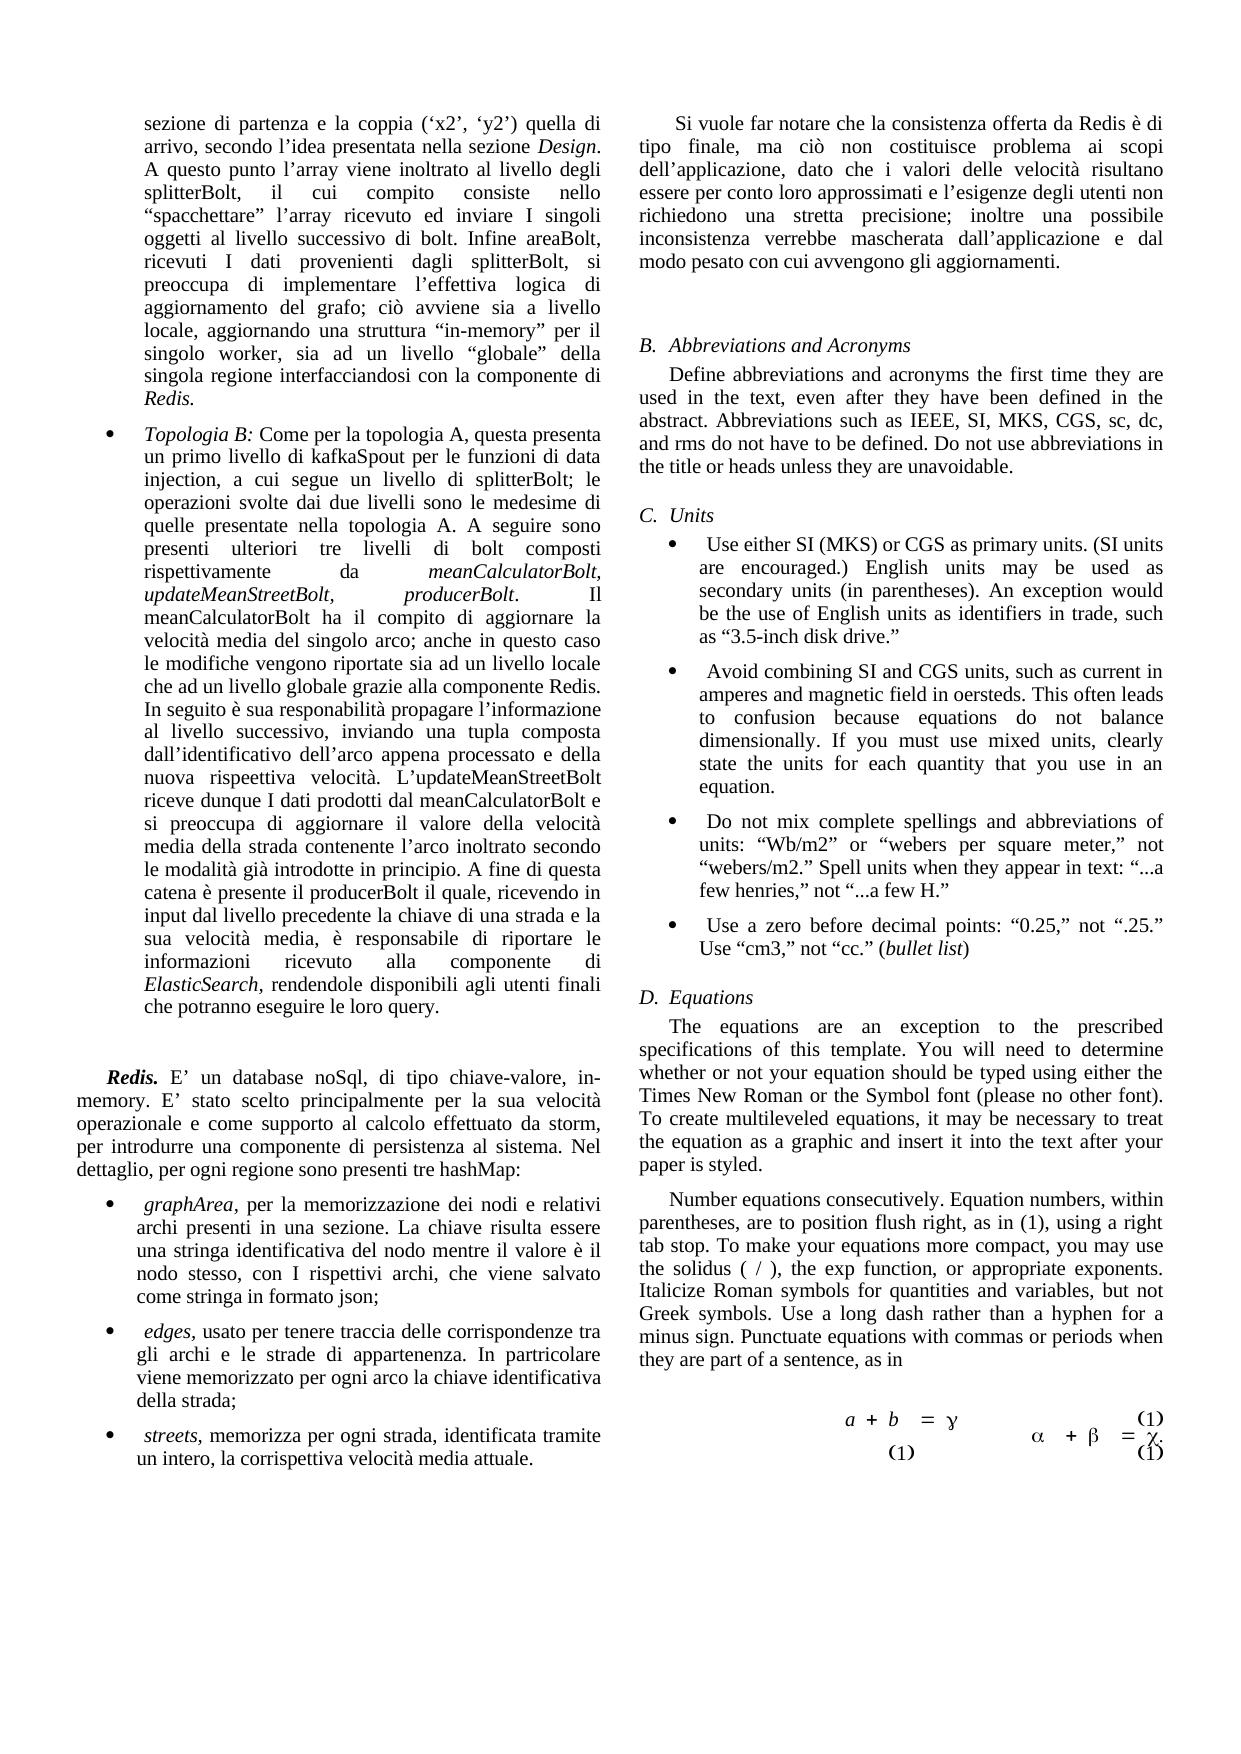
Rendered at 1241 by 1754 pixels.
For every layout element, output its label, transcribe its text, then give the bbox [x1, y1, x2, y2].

list Do not mix complete spellings and abbreviations of units: “Wb/m2” or “webers per square meter,” not “webers/m2.” Spell units when they appear in text: “...a few henries,” not “...a few H.” [669, 810, 1164, 902]
list edges, usato per tenere traccia delle corrispondenze tra gli archi e le strade di appartenenza. In partricolare viene memorizzato per ogni arco la chiave identificativa della strada; [106, 1320, 601, 1412]
subtitle Abbreviations and Acronyms [639, 333, 1164, 357]
text Redis. E’ un database noSql, di tipo chiave-valore, in-memory. E’ stato scelto principalmente per la sua velocità operazionale e come supporto al calcolo effettuato da storm, per introdurre una componente di persistenza al sistema. Nel dettaglio, per ogni regione sono presenti tre hashMap: [76, 1066, 601, 1181]
list Use either SI (MKS) or CGS as primary units. (SI units are encouraged.) English units may be used as secondary units (in parentheses). An exception would be the use of English units as identifiers in trade, such as “3.5-inch disk drive.” [669, 533, 1164, 648]
text Si vuole far notare che la consistenza offerta da Redis è di tipo finale, ma ciò non costituisce problema ai scopi dell’applicazione, dato che i valori delle velocità risultano essere per conto loro approssimati e l’esigenze degli utenti non richiedono una stretta precisione; inoltre una possibile inconsistenza verrebbe mascherata dall’applicazione e dal modo pesato con cui avvengono gli aggiornamenti. [639, 112, 1164, 273]
list graphArea, per la memorizzazione dei nodi e relativi archi presenti in una sezione. La chiave risulta essere una stringa identificativa del nodo mentre il valore è il nodo stesso, con I rispettivi archi, che viene salvato come stringa in formato json; [106, 1193, 601, 1308]
list sezione di partenza e la coppia (‘x2’, ‘y2’) quella di arrivo, secondo l’idea presentata nella sezione Design. A questo punto l’array viene inoltrato al livello degli splitterBolt, il cui compito consiste nello “spacchettare” l’array ricevuto ed inviare I singoli oggetti al livello successivo di bolt. Infine areaBolt, ricevuti I dati provenienti dagli splitterBolt, si preoccupa di implementare l’effettiva logica di aggiornamento del grafo; ciò avviene sia a livello locale, aggiornando una struttura “in-memory” per il singolo worker, sia ad un livello “globale” della singola regione interfacciandosi con la componente di Redis. [106, 112, 601, 410]
list Topologia B: Come per la topologia A, questa presenta un primo livello di kafkaSpout per le funzioni di data injection, a cui segue un livello di splitterBolt; le operazioni svolte dai due livelli sono le medesime di quelle presentate nella topologia A. A seguire sono presenti ulteriori tre livelli di bolt composti rispettivamente da meanCalculatorBolt, updateMeanStreetBolt, producerBolt. Il meanCalculatorBolt ha il compito di aggiornare la velocità media del singolo arco; anche in questo caso le modifiche vengono riportate sia ad un livello locale che ad un livello globale grazie alla componente Redis. In seguito è sua responabilità propagare l’informazione al livello successivo, inviando una tupla composta dall’identificativo dell’arco appena processato e della nuova rispeettiva velocità. L’updateMeanStreetBolt riceve dunque I dati prodotti dal meanCalculatorBolt e si preoccupa di aggiornare il valore della velocità media della strada contenente l’arco inoltrato secondo le modalità già introdotte in principio. A fine di questa catena è presente il producerBolt il quale, ricevendo in input dal livello precedente la chiave di una strada e la sua velocità media, è responsabile di riportare le informazioni ricevuto alla componente di ElasticSearch, rendendole disponibili agli utenti finali che potranno eseguire le loro query. [106, 423, 601, 1018]
text Define abbreviations and acronyms the first time they are used in the text, even after they have been defined in the abstract. Abbreviations such as IEEE, SI, MKS, CGS, sc, dc, and rms do not have to be defined. Do not use abbreviations in the title or heads unless they are unavoidable. [639, 363, 1164, 478]
list Use a zero before decimal points: “0.25,” not “.25.” Use “cm3,” not “cc.” (bullet list) [669, 914, 1164, 960]
subtitle Equations [639, 985, 1164, 1009]
list streets, memorizza per ogni strada, identificata tramite un intero, la corrispettiva velocità media attuale. [106, 1424, 601, 1470]
text ab     [639, 1409, 1164, 1464]
subtitle Units [639, 503, 1164, 527]
text The equations are an exception to the prescribed specifications of this template. You will need to determine whether or not your equation should be typed using either the Times New Roman or the Symbol font (please no other font). To create multileveled equations, it may be necessary to treat the equation as a graphic and insert it into the text after your paper is styled. [639, 1015, 1164, 1176]
list Avoid combining SI and CGS units, such as current in amperes and magnetic field in oersteds. This often leads to confusion because equations do not balance dimensionally. If you must use mixed units, clearly state the units for each quantity that you use in an equation. [669, 660, 1164, 798]
text Number equations consecutively. Equation numbers, within parentheses, are to position flush right, as in (1), using a right tab stop. To make your equations more compact, you may use the solidus ( / ), the exp function, or appropriate exponents. Italicize Roman symbols for quantities and variables, but not Greek symbols. Use a long dash rather than a hyphen for a minus sign. Punctuate equations with commas or periods when they are part of a sentence, as in [639, 1188, 1164, 1371]
